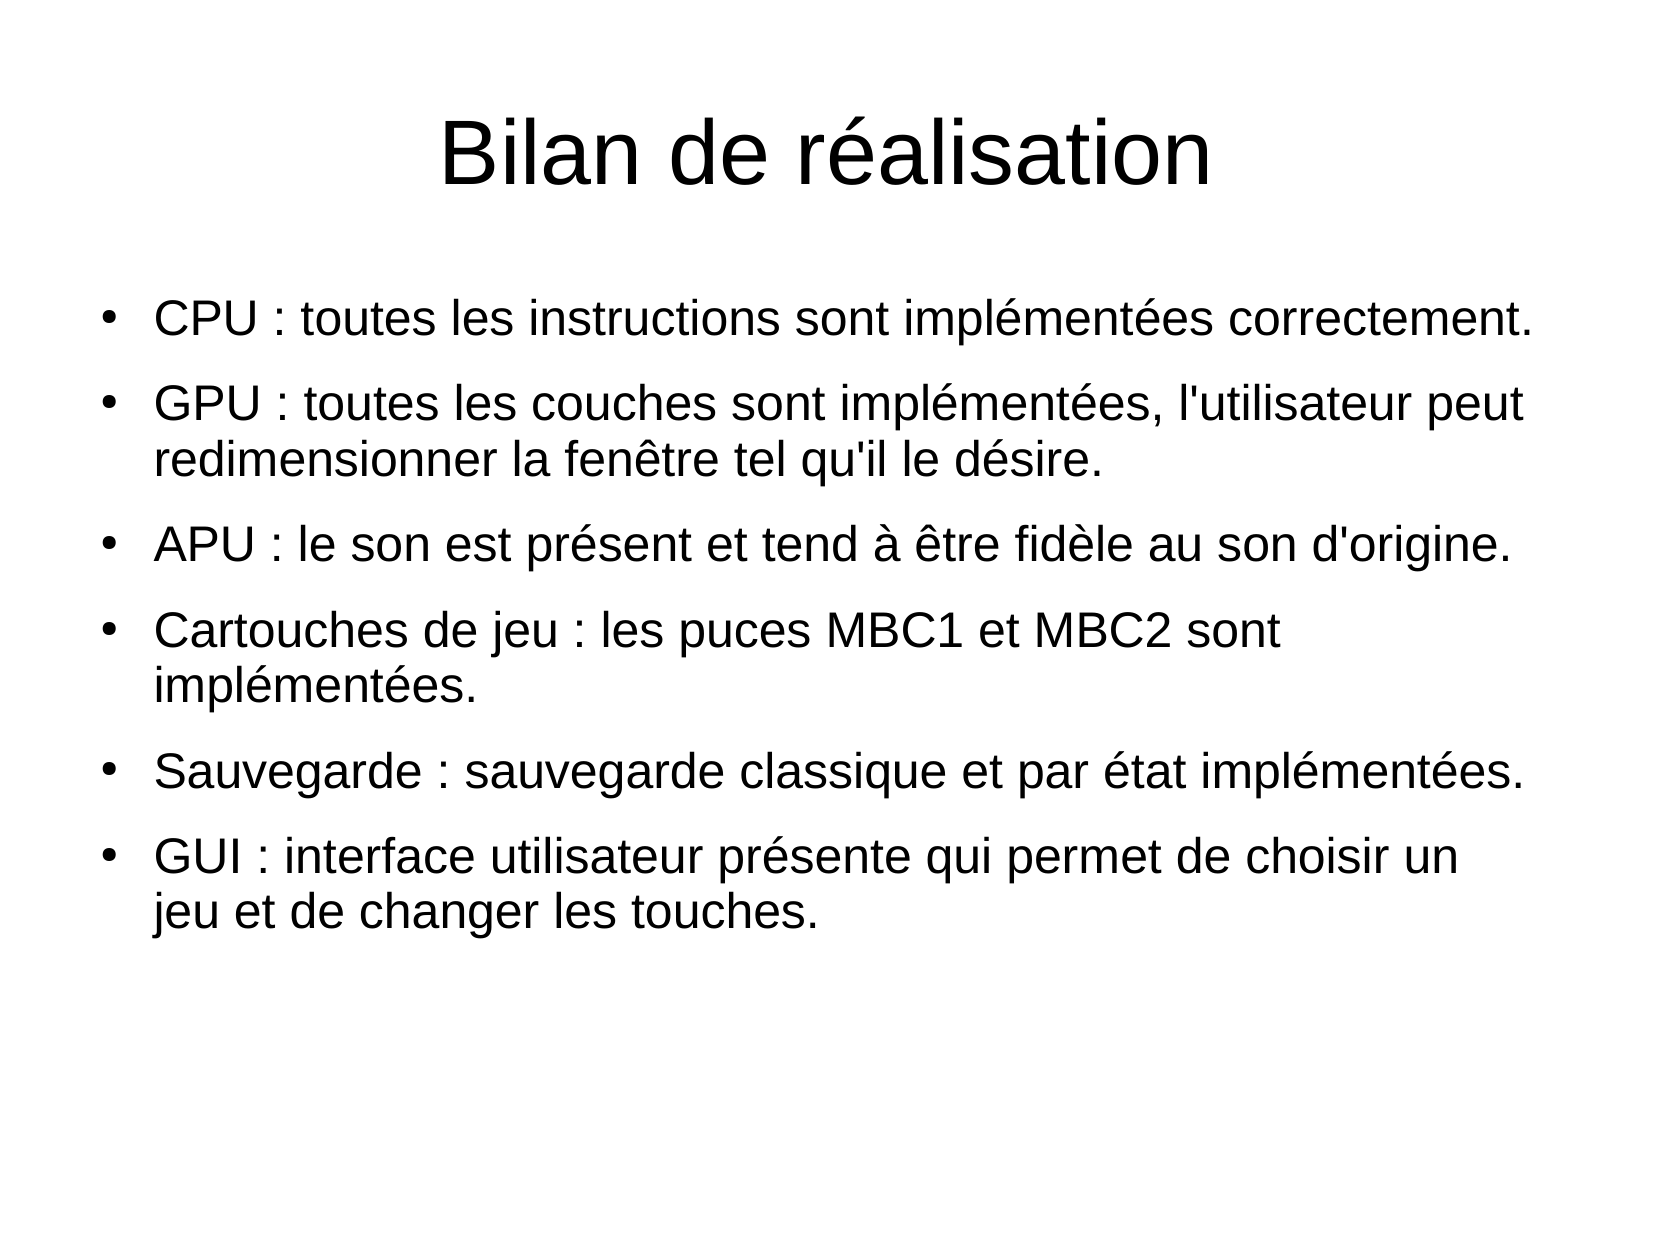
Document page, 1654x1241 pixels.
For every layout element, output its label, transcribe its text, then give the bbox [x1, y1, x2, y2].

title Bilan de réalisation [82, 49, 1571, 257]
list CPU : toutes les instructions sont implémentées correctement. GPU : toutes les couches sont implémentées, l'utilisateur peut redimensionner la fenêtre tel qu'il le désire. APU : le son est présent et tend à être fidèle au son d'origine. Cartouches de jeu : les puces MBC1 et MBC2 sont implémentées. Sauvegarde : sauvegarde classique et par état implémentées. GUI : interface utilisateur présente qui permet de choisir un jeu et de changer les touches. [82, 290, 1538, 1010]
